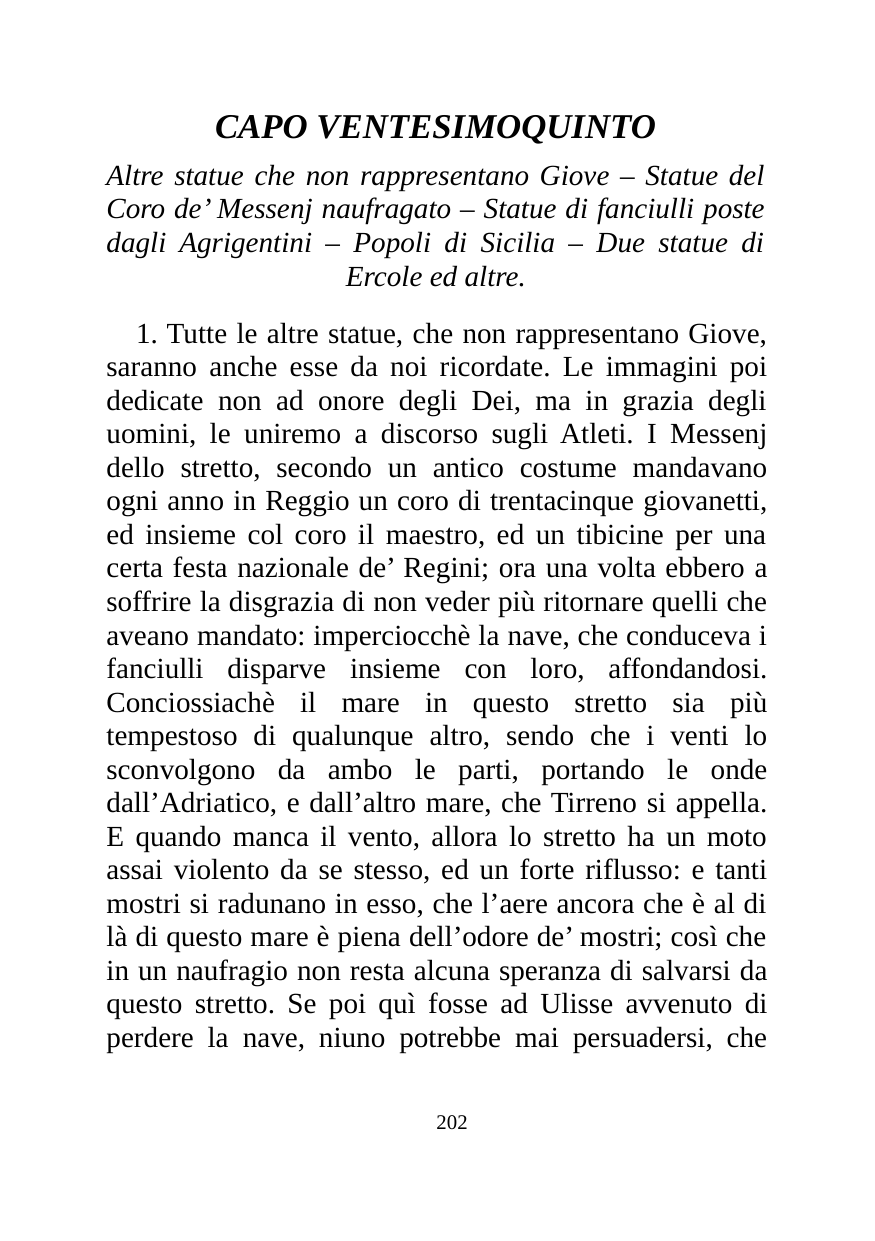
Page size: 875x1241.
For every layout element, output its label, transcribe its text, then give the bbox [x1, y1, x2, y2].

text 1. Tutte le altre statue, che non rappresentano Giove, saranno anche esse da noi ricordate. Le immagini poi dedicate non ad onore degli Dei, ma in grazia degli uomini, le uniremo a discorso sugli Atleti. I Messenj dello stretto, secondo un antico costume mandavano ogni anno in Reggio un coro di trentacinque giovanetti, ed insieme col coro il maestro, ed un tibicine per una certa festa nazionale de’ Regini; ora una volta ebbero a soffrire la disgrazia di non veder più ritornare quelli che aveano mandato: imperciocchè la nave, che conduceva i fanciulli disparve insieme con loro, affondandosi. Conciossiachè il mare in questo stretto sia più tempestoso di qualunque altro, sendo che i venti lo sconvolgono da ambo le parti, portando le onde dall’Adriatico, e dall’altro mare, che Tirreno si appella. E quando manca il vento, allora lo stretto ha un moto assai violento da se stesso, ed un forte riflusso: e tanti mostri si radunano in esso, che l’aere ancora che è al di là di questo mare è piena dell’odore de’ mostri; così che in un naufragio non resta alcuna speranza di salvarsi da questo stretto. Se poi quì fosse ad Ulisse avvenuto di perdere la nave, niuno potrebbe mai persuadersi, che [106, 316, 768, 1054]
subtitle CAPO VENTESIMOQUINTO [106, 106, 768, 146]
text Altre statue che non rappresentano Giove – Statue del Coro de’ Messenj naufragato – Statue di fanciulli poste dagli Agrigentini – Popoli di Sicilia – Due statue di Ercole ed altre. [106, 158, 768, 292]
